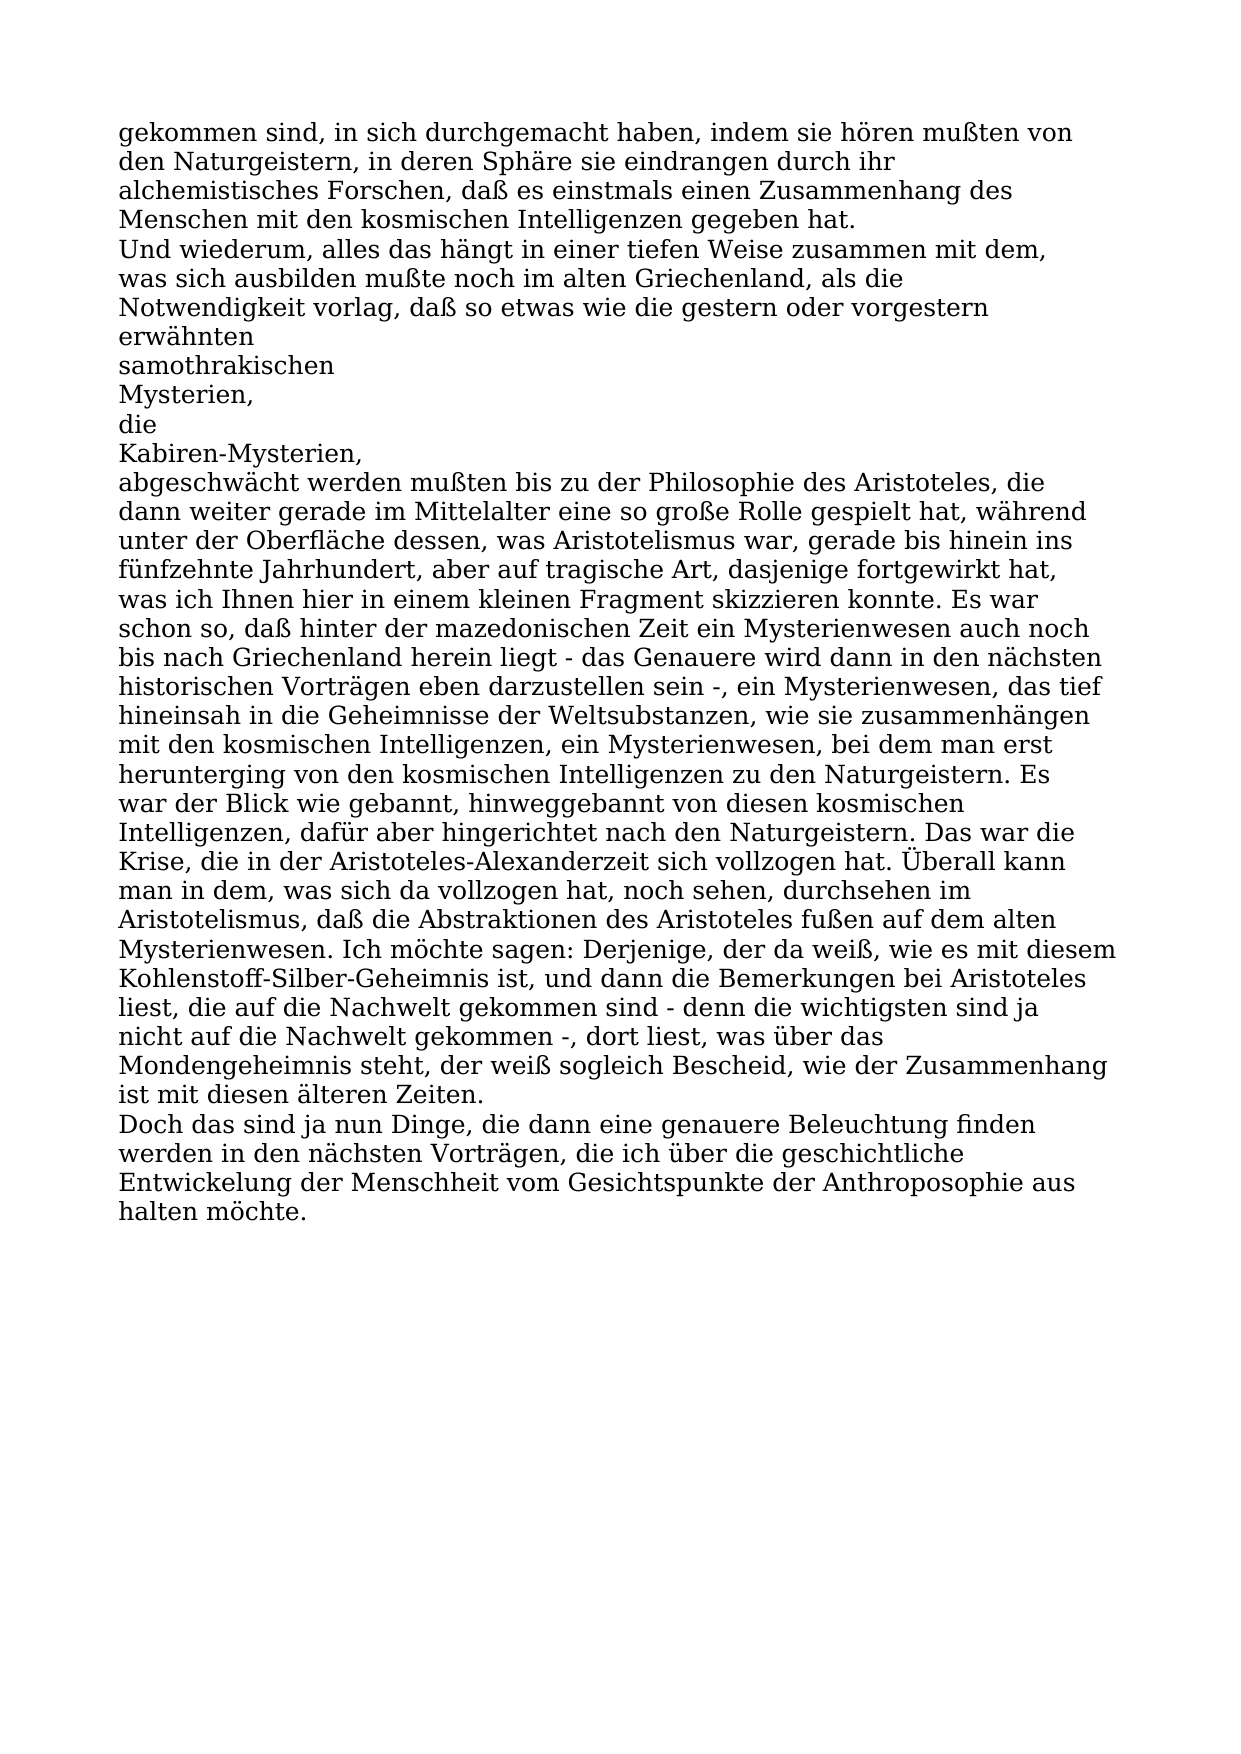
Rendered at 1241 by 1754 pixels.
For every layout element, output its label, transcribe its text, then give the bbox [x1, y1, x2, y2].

text schon so, daß hinter der mazedonischen Zeit ein Mysterienwesen auch noch [118, 614, 1122, 643]
text herunterging von den kosmischen Intelligenzen zu den Naturgeistern. Es [118, 760, 1122, 789]
text Mondengeheimnis steht, der weiß sogleich Bescheid, wie der Zusammenhang [118, 1051, 1122, 1081]
text dann weiter gerade im Mittelalter eine so große Rolle gespielt hat, während [118, 497, 1122, 526]
text Mysterien, [118, 381, 1122, 410]
text samothrakischen [118, 351, 1122, 381]
text was ich Ihnen hier in einem kleinen Fragment skizzieren konnte. Es war [118, 585, 1122, 614]
text fünfzehnte Jahrhundert, aber auf tragische Art, dasjenige fortgewirkt hat, [118, 556, 1122, 585]
text mit den kosmischen Intelligenzen, ein Mysterienwesen, bei dem man erst [118, 731, 1122, 760]
text Kabiren-Mysterien, [118, 439, 1122, 468]
text Doch das sind ja nun Dinge, die dann eine genauere Beleuchtung finden [118, 1110, 1122, 1139]
text bis nach Griechenland herein liegt - das Genauere wird dann in den nächsten [118, 643, 1122, 672]
text halten möchte. [118, 1197, 1122, 1226]
text unter der Oberfläche dessen, was Aristotelismus war, gerade bis hinein ins [118, 526, 1122, 556]
text alchemistisches Forschen, daß es einstmals einen Zusammenhang des [118, 176, 1122, 206]
text Kohlenstoff-Silber-Geheimnis ist, und dann die Bemerkungen bei Aristoteles [118, 964, 1122, 993]
text Mysterienwesen. Ich möchte sagen: Derjenige, der da weiß, wie es mit diesem [118, 935, 1122, 964]
text Krise, die in der Aristoteles-Alexanderzeit sich vollzogen hat. Überall kann [118, 847, 1122, 876]
text Intelligenzen, dafür aber hingerichtet nach den Naturgeistern. Das war die [118, 818, 1122, 847]
text man in dem, was sich da vollzogen hat, noch sehen, durchsehen im [118, 876, 1122, 906]
text liest, die auf die Nachwelt gekommen sind - denn die wichtigsten sind ja [118, 993, 1122, 1022]
text Notwendigkeit vorlag, daß so etwas wie die gestern oder vorgestern [118, 293, 1122, 322]
text werden in den nächsten Vorträgen, die ich über die geschichtliche [118, 1139, 1122, 1168]
text erwähnten [118, 322, 1122, 351]
text Entwickelung der Menschheit vom Gesichtspunkte der Anthroposophie aus [118, 1168, 1122, 1197]
text was sich ausbilden mußte noch im alten Griechenland, als die [118, 264, 1122, 293]
text abgeschwächt werden mußten bis zu der Philosophie des Aristoteles, die [118, 468, 1122, 497]
text hineinsah in die Geheimnisse der Weltsubstanzen, wie sie zusammenhängen [118, 701, 1122, 731]
text Aristotelismus, daß die Abstraktionen des Aristoteles fußen auf dem alten [118, 906, 1122, 935]
text den Naturgeistern, in deren Sphäre sie eindrangen durch ihr [118, 147, 1122, 176]
text nicht auf die Nachwelt gekommen -, dort liest, was über das [118, 1022, 1122, 1051]
text gekommen sind, in sich durchgemacht haben, indem sie hören mußten von [118, 118, 1122, 147]
text ist mit diesen älteren Zeiten. [118, 1081, 1122, 1110]
text war der Blick wie gebannt, hinweggebannt von diesen kosmischen [118, 789, 1122, 818]
text Und wiederum, alles das hängt in einer tiefen Weise zusammen mit dem, [118, 235, 1122, 264]
text historischen Vorträgen eben darzustellen sein -, ein Mysterienwesen, das tief [118, 672, 1122, 701]
text die [118, 410, 1122, 439]
text Menschen mit den kosmischen Intelligenzen gegeben hat. [118, 206, 1122, 235]
